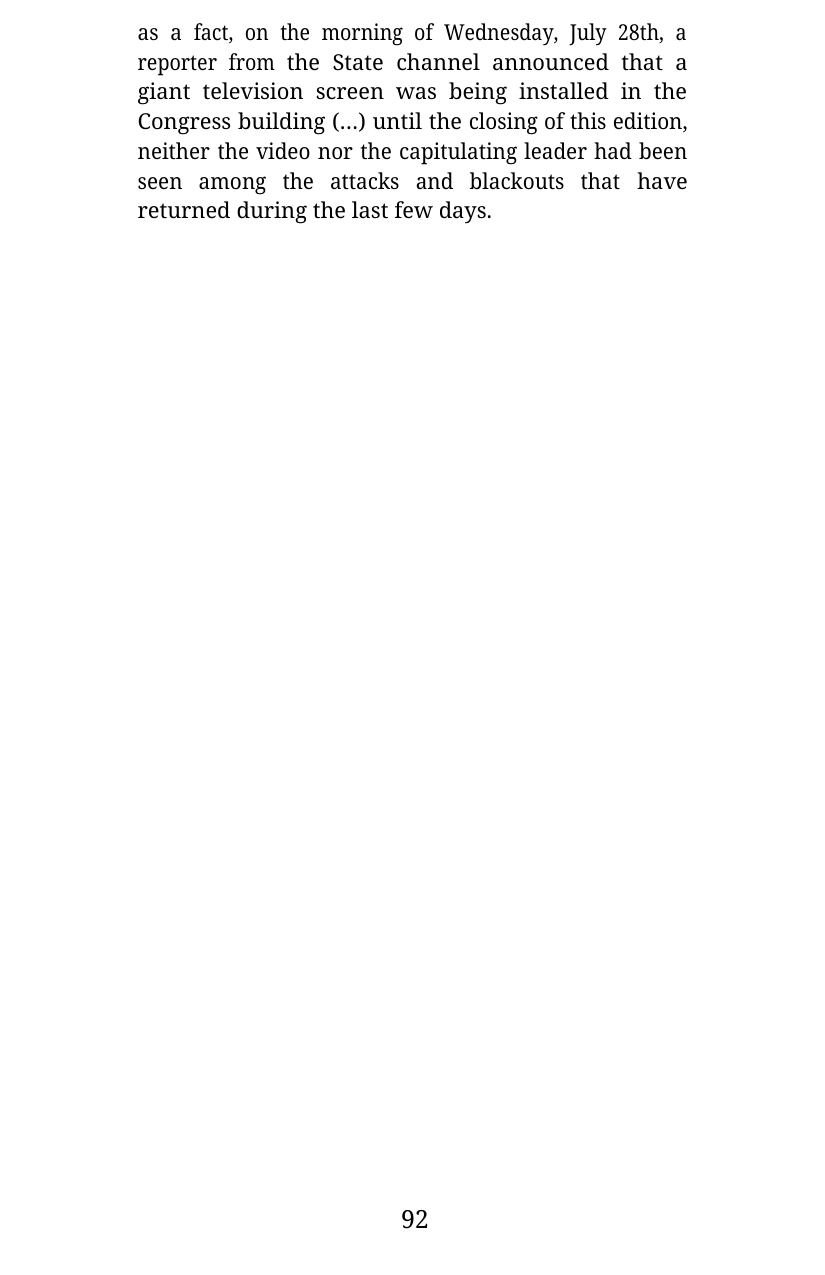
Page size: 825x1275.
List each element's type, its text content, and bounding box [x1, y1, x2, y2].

text as a fact, on the morning of Wednesday, July 28th, a reporter from the State channel announced that a giant television screen was being installed in the Congress building (…) until the closing of this edition, neither the video nor the capitulating leader had been seen among the attacks and blackouts that have returned during the last few days. [137, 17, 688, 225]
